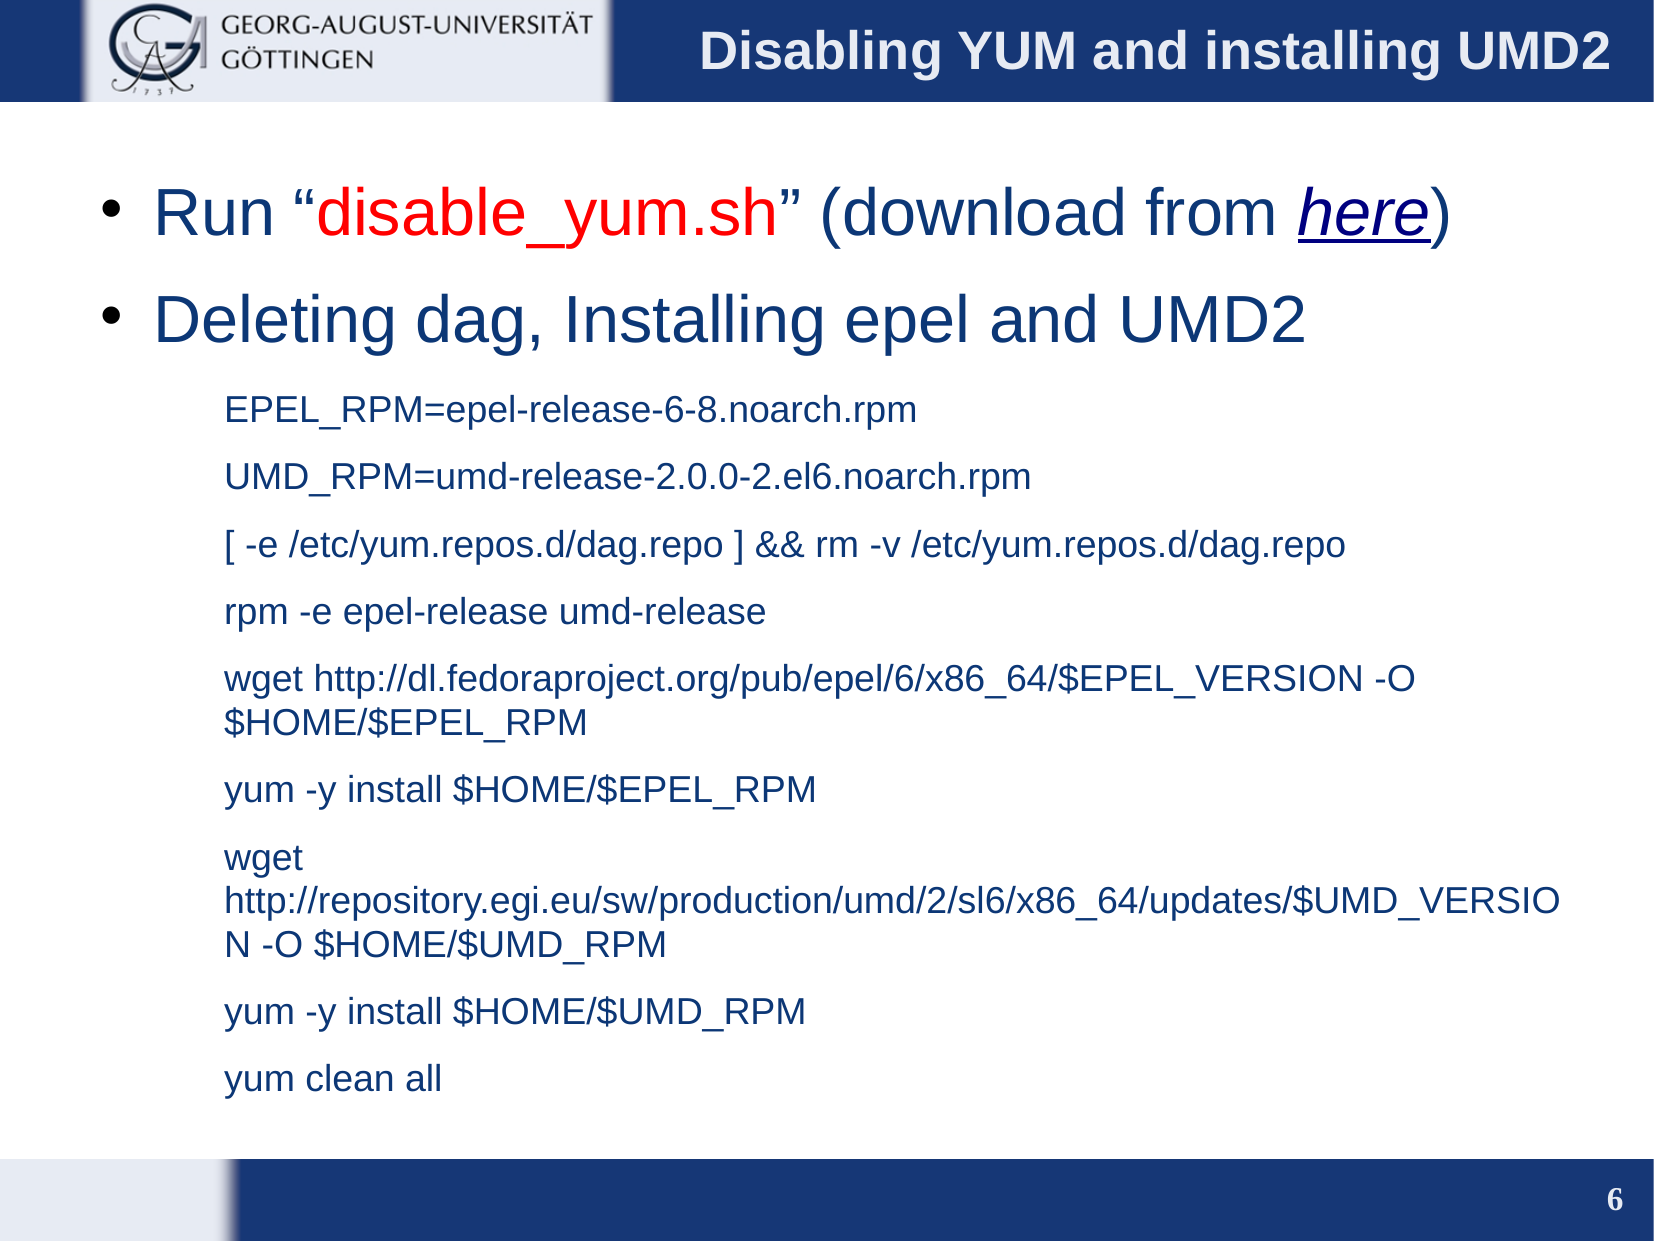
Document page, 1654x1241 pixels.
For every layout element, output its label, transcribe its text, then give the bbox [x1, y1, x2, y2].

title Disabling YUM and installing UMD2 [637, 0, 1613, 100]
picture [0, 1159, 1654, 1241]
list Run “disable_yum.sh” (download from here) Deleting dag, Installing epel and UMD2 EPEL_RPM=epel-release-6-8.noarch.rpm UMD_RPM=umd-release-2.0.0-2.el6.noarch.rpm [ -e /etc/yum.repos.d/dag.repo ] && rm -v /etc/yum.repos.d/dag.repo rpm -e epel-release umd-release wget http://dl.fedoraproject.org/pub/epel/6/x86_64/$EPEL_VERSION -O $HOME/$EPEL_RPM yum -y install $HOME/$EPEL_RPM wget http://repository.egi.eu/sw/production/umd/2/sl6/x86_64/updates/$UMD_VERSION -O $HOME/$UMD_RPM yum -y install $HOME/$UMD_RPM yum clean all [82, 171, 1571, 1054]
picture [0, 0, 1654, 102]
